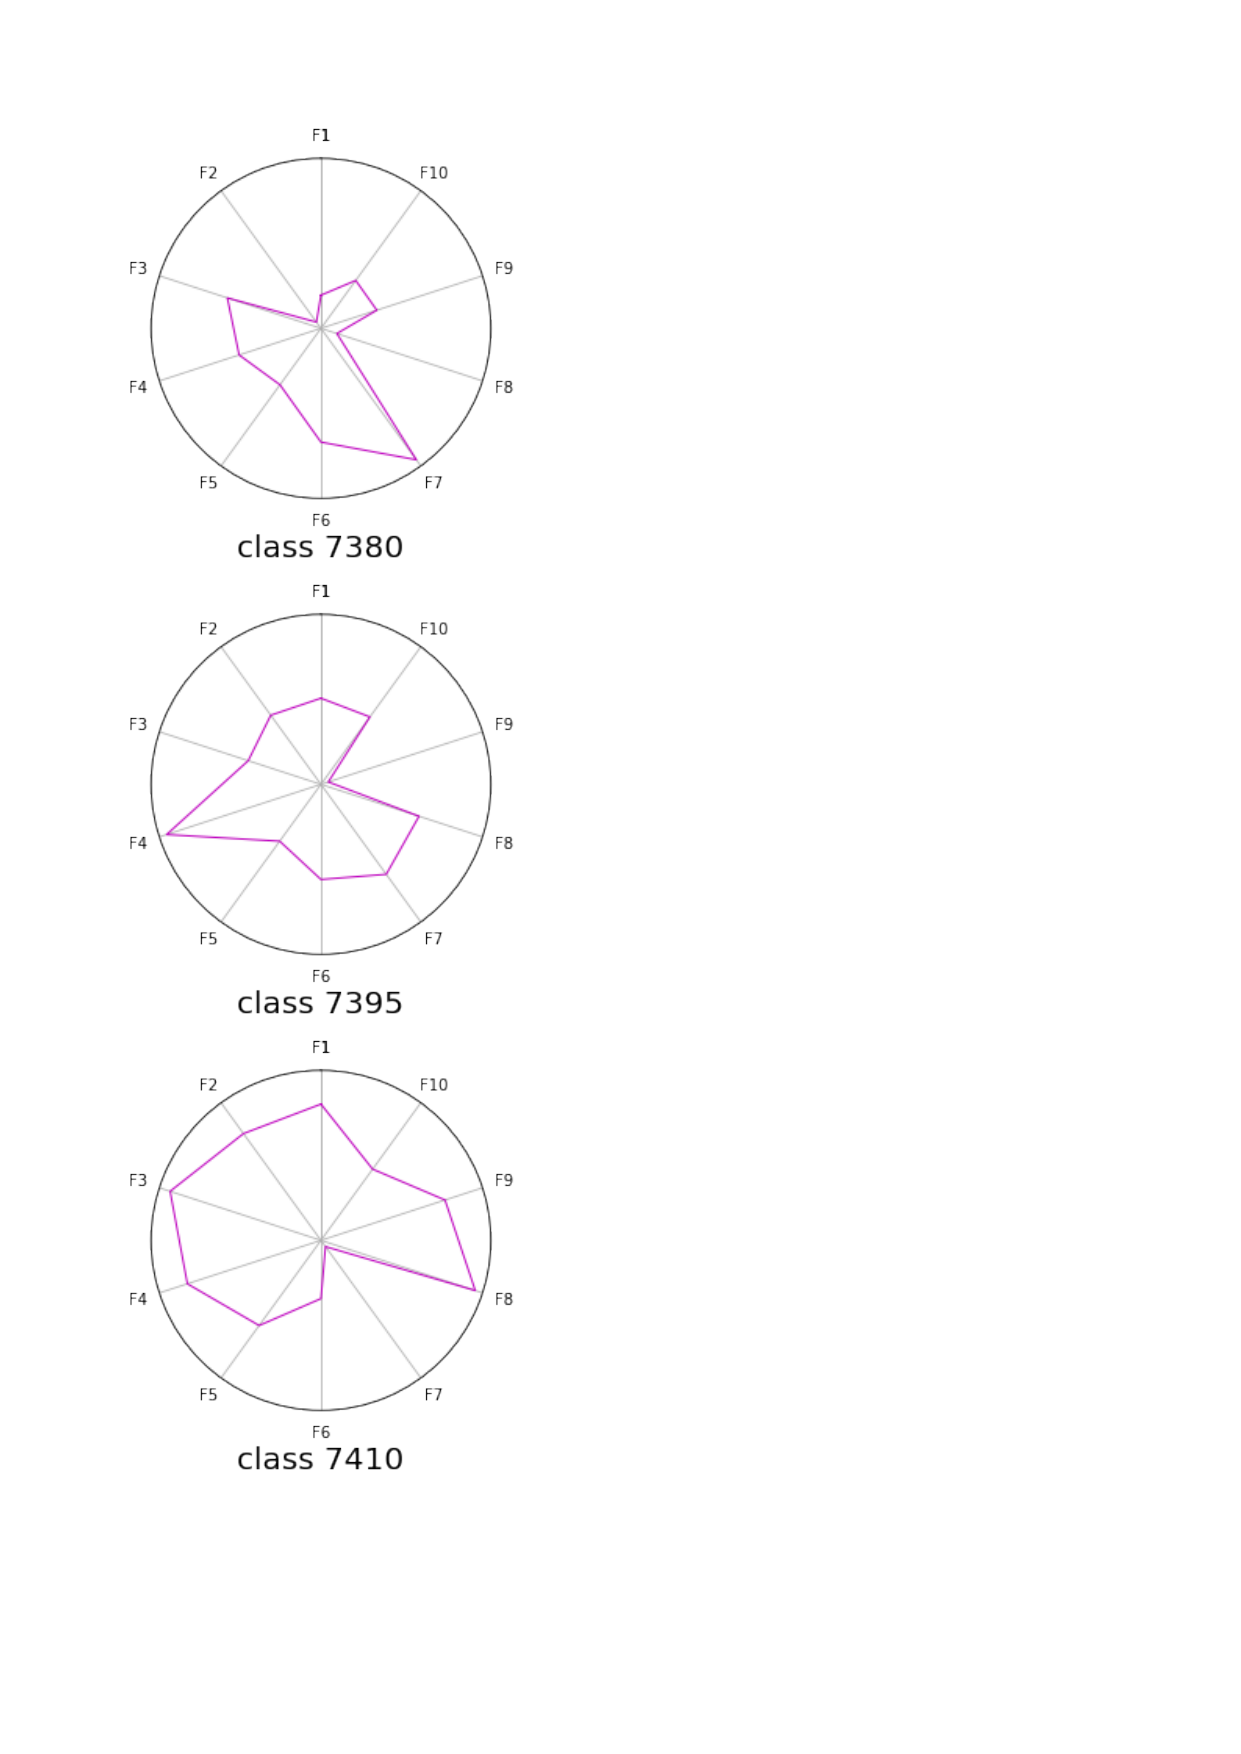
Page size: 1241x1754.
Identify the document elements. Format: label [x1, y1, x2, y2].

picture [118, 118, 523, 1487]
